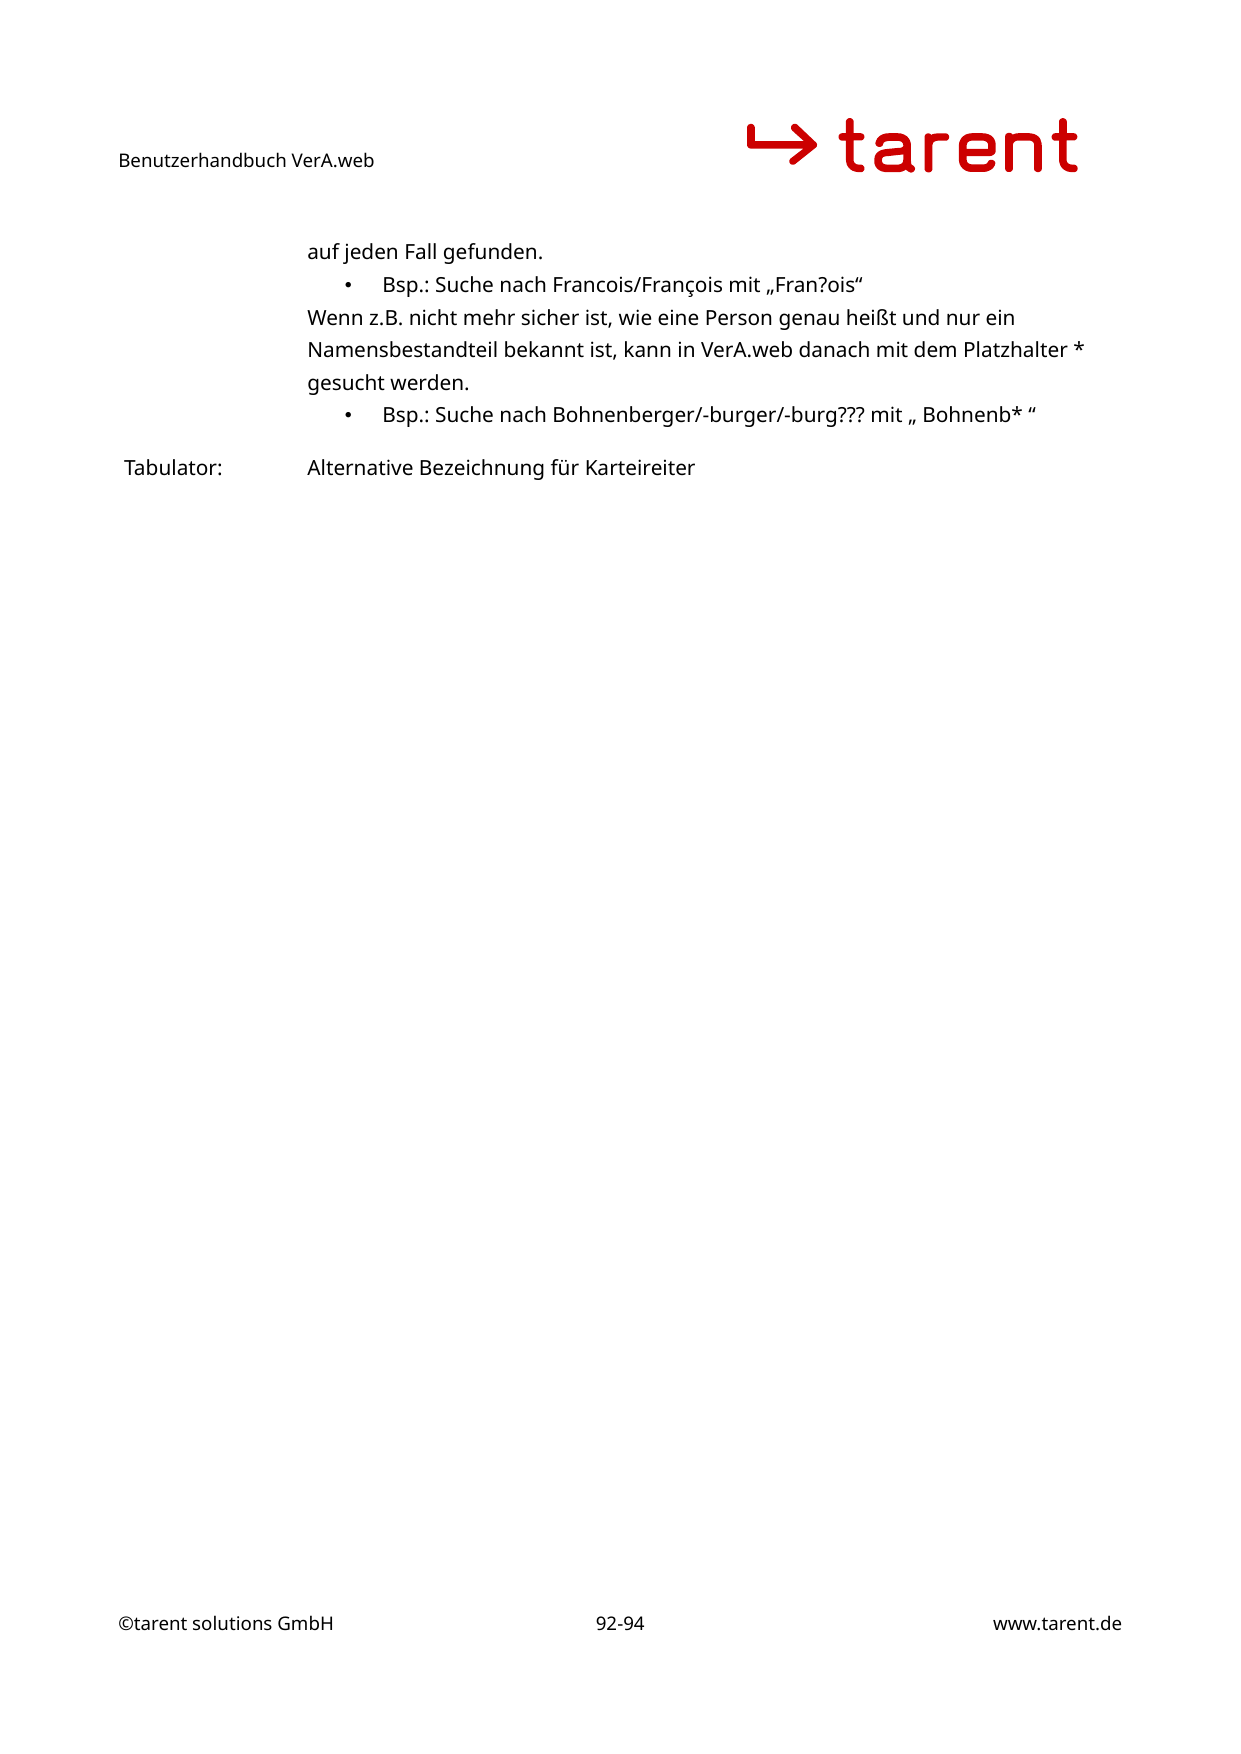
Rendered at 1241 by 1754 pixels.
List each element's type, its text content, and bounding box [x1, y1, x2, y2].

table_cell Alternative Bezeichnung für Karteireiter [301, 447, 1122, 499]
table_cell [118, 232, 301, 447]
table_cell auf jeden Fall gefunden. Bsp.: Suche nach Francois/François mit „Fran?ois“ Wenn z.B. nicht mehr sicher ist, wie eine Person genau heißt und nur ein Namensbestandteil bekannt ist, kann in VerA.web danach mit dem Platzhalter * gesucht werden. Bsp.: Suche nach Bohnenberger/-burger/-burg??? mit „ Bohnenb* “ [301, 232, 1122, 447]
table_cell Tabulator: [118, 447, 301, 499]
